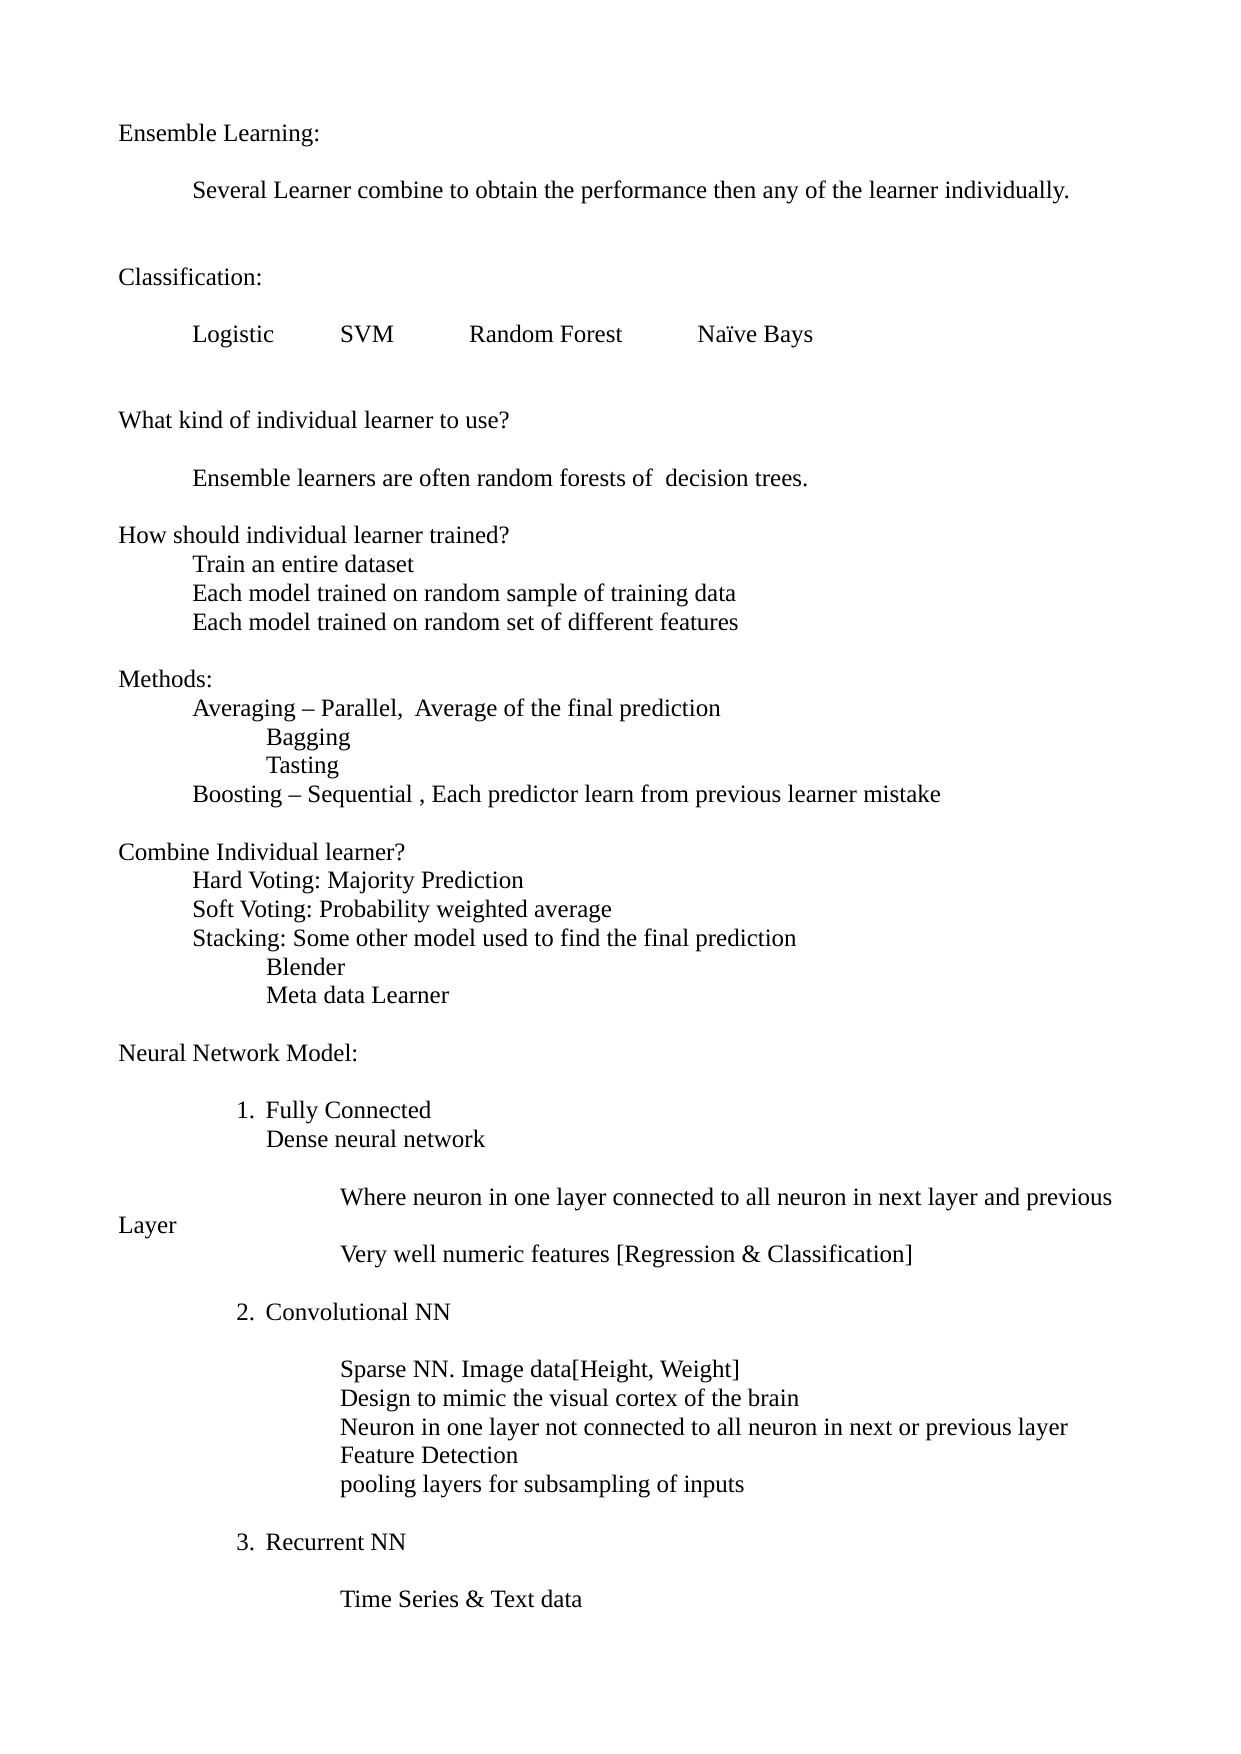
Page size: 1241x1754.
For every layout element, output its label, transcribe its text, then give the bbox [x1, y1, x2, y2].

list Fully Connected [236, 1096, 1122, 1124]
text Layer [118, 1211, 1122, 1239]
list Recurrent NN [236, 1527, 1122, 1556]
text Bagging [118, 722, 1122, 751]
text Soft Voting: Probability weighted average [118, 894, 1122, 923]
list Convolutional NN [236, 1297, 1122, 1326]
text Dense neural network [118, 1124, 1122, 1153]
text How should individual learner trained? [118, 521, 1122, 549]
text pooling layers for subsampling of inputs [340, 1469, 1122, 1498]
text Methods: [118, 664, 1122, 693]
text Meta data Learner [118, 981, 1122, 1009]
text Logistic SVM Random Forest Naïve Bays [118, 319, 1122, 348]
text Each model trained on random sample of training data [118, 578, 1122, 607]
text Design to mimic the visual cortex of the brain [340, 1383, 1122, 1412]
text Tasting [118, 751, 1122, 779]
text Stacking: Some other model used to find the final prediction [118, 923, 1122, 952]
text Neural Network Model: [118, 1038, 1122, 1067]
text Very well numeric features [Regression & Classification] [118, 1239, 1122, 1268]
text Blender [118, 952, 1122, 981]
text Combine Individual learner? [118, 837, 1122, 866]
text Each model trained on random set of different features [118, 607, 1122, 636]
text Sparse NN. Image data[Height, Weight] [340, 1354, 1122, 1383]
text Several Learner combine to obtain the performance then any of the learner individually. [118, 176, 1122, 204]
text Boosting – Sequential , Each predictor learn from previous learner mistake [118, 779, 1122, 808]
text Where neuron in one layer connected to all neuron in next layer and previous [118, 1182, 1122, 1211]
text Neuron in one layer not connected to all neuron in next or previous layer [340, 1412, 1122, 1441]
text Averaging – Parallel, Average of the final prediction [118, 693, 1122, 722]
text Hard Voting: Majority Prediction [118, 866, 1122, 894]
text What kind of individual learner to use? [118, 406, 1122, 434]
text Ensemble Learning: [118, 118, 1122, 147]
text Train an entire dataset [118, 549, 1122, 578]
text Classification: [118, 262, 1122, 291]
text Ensemble learners are often random forests of decision trees. [118, 463, 1122, 492]
text Time Series & Text data [340, 1584, 1122, 1613]
text Feature Detection [340, 1441, 1122, 1469]
